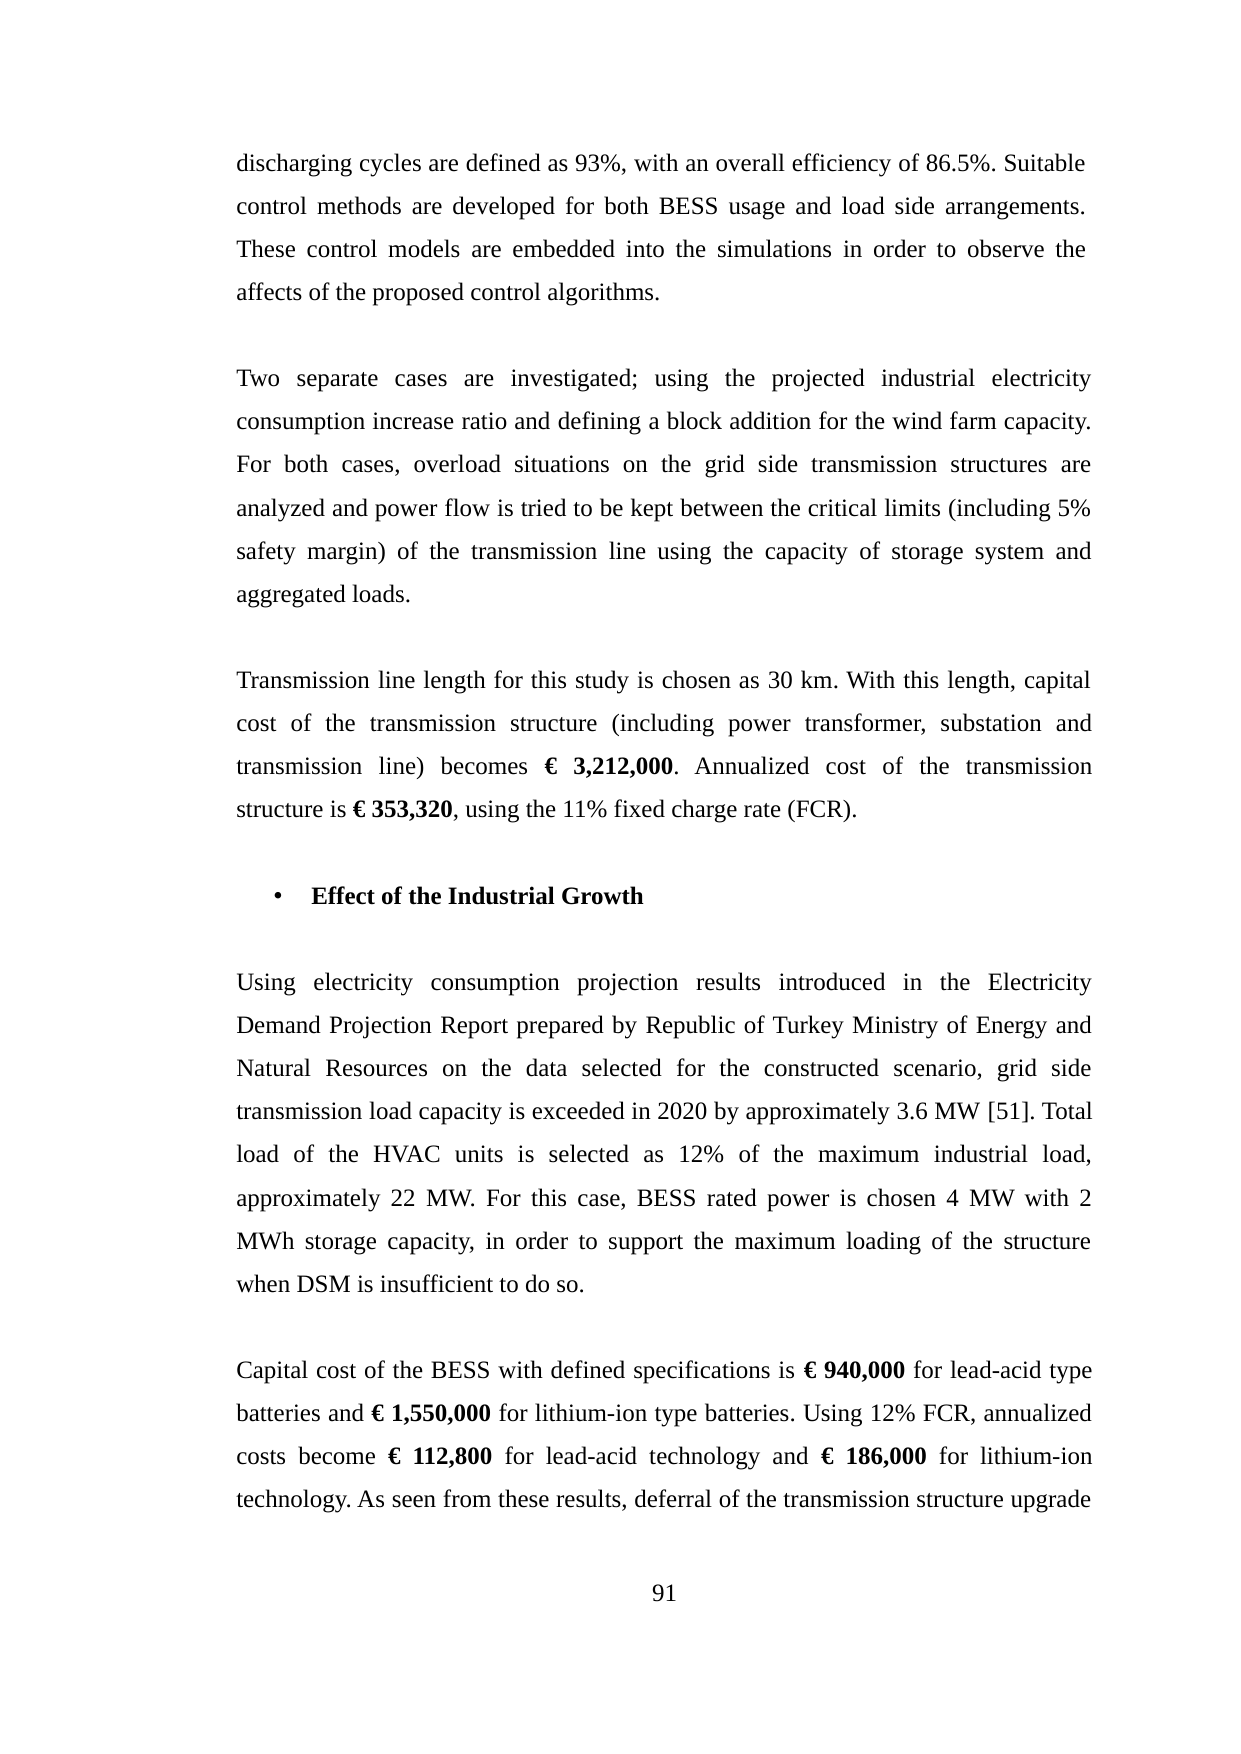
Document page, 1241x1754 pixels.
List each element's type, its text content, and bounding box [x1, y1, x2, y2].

list Effect of the Industrial Growth [273, 881, 1093, 909]
text discharging cycles are defined as 93%, with an overall efficiency of 86.5%. Suitable control methods are developed for both BESS usage and load side arrangements. These control models are embedded into the simulations in order to observe the affects of the proposed control algorithms. [236, 148, 1087, 306]
text Two separate cases are investigated; using the projected industrial electricity consumption increase ratio and defining a block addition for the wind farm capacity. For both cases, overload situations on the grid side transmission structures are analyzed and power flow is tried to be kept between the critical limits (including 5% safety margin) of the transmission line using the capacity of storage system and aggregated loads. [236, 363, 1093, 608]
text Using electricity consumption projection results introduced in the Electricity Demand Projection Report prepared by Republic of Turkey Ministry of Energy and Natural Resources on the data selected for the constructed scenario, grid side transmission load capacity is exceeded in 2020 by approximately 3.6 MW [51]⁠. Total load of the HVAC units is selected as 12% of the maximum industrial load, approximately 22 MW. For this case, BESS rated power is chosen 4 MW with 2 MWh storage capacity, in order to support the maximum loading of the structure when DSM is insufficient to do so. [236, 967, 1093, 1298]
text Transmission line length for this study is chosen as 30 km. With this length, capital cost of the transmission structure (including power transformer, substation and transmission line) becomes € 3,212,000. Annualized cost of the transmission structure is € 353,320, using the 11% fixed charge rate (FCR). [236, 665, 1093, 823]
text Capital cost of the BESS with defined specifications is € 940,000 for lead-acid type batteries and € 1,550,000 for lithium-ion type batteries. Using 12% FCR, annualized costs become € 112,800 for lead-acid technology and € 186,000 for lithium-ion technology. As seen from these results, deferral of the transmission structure upgrade [236, 1355, 1093, 1513]
